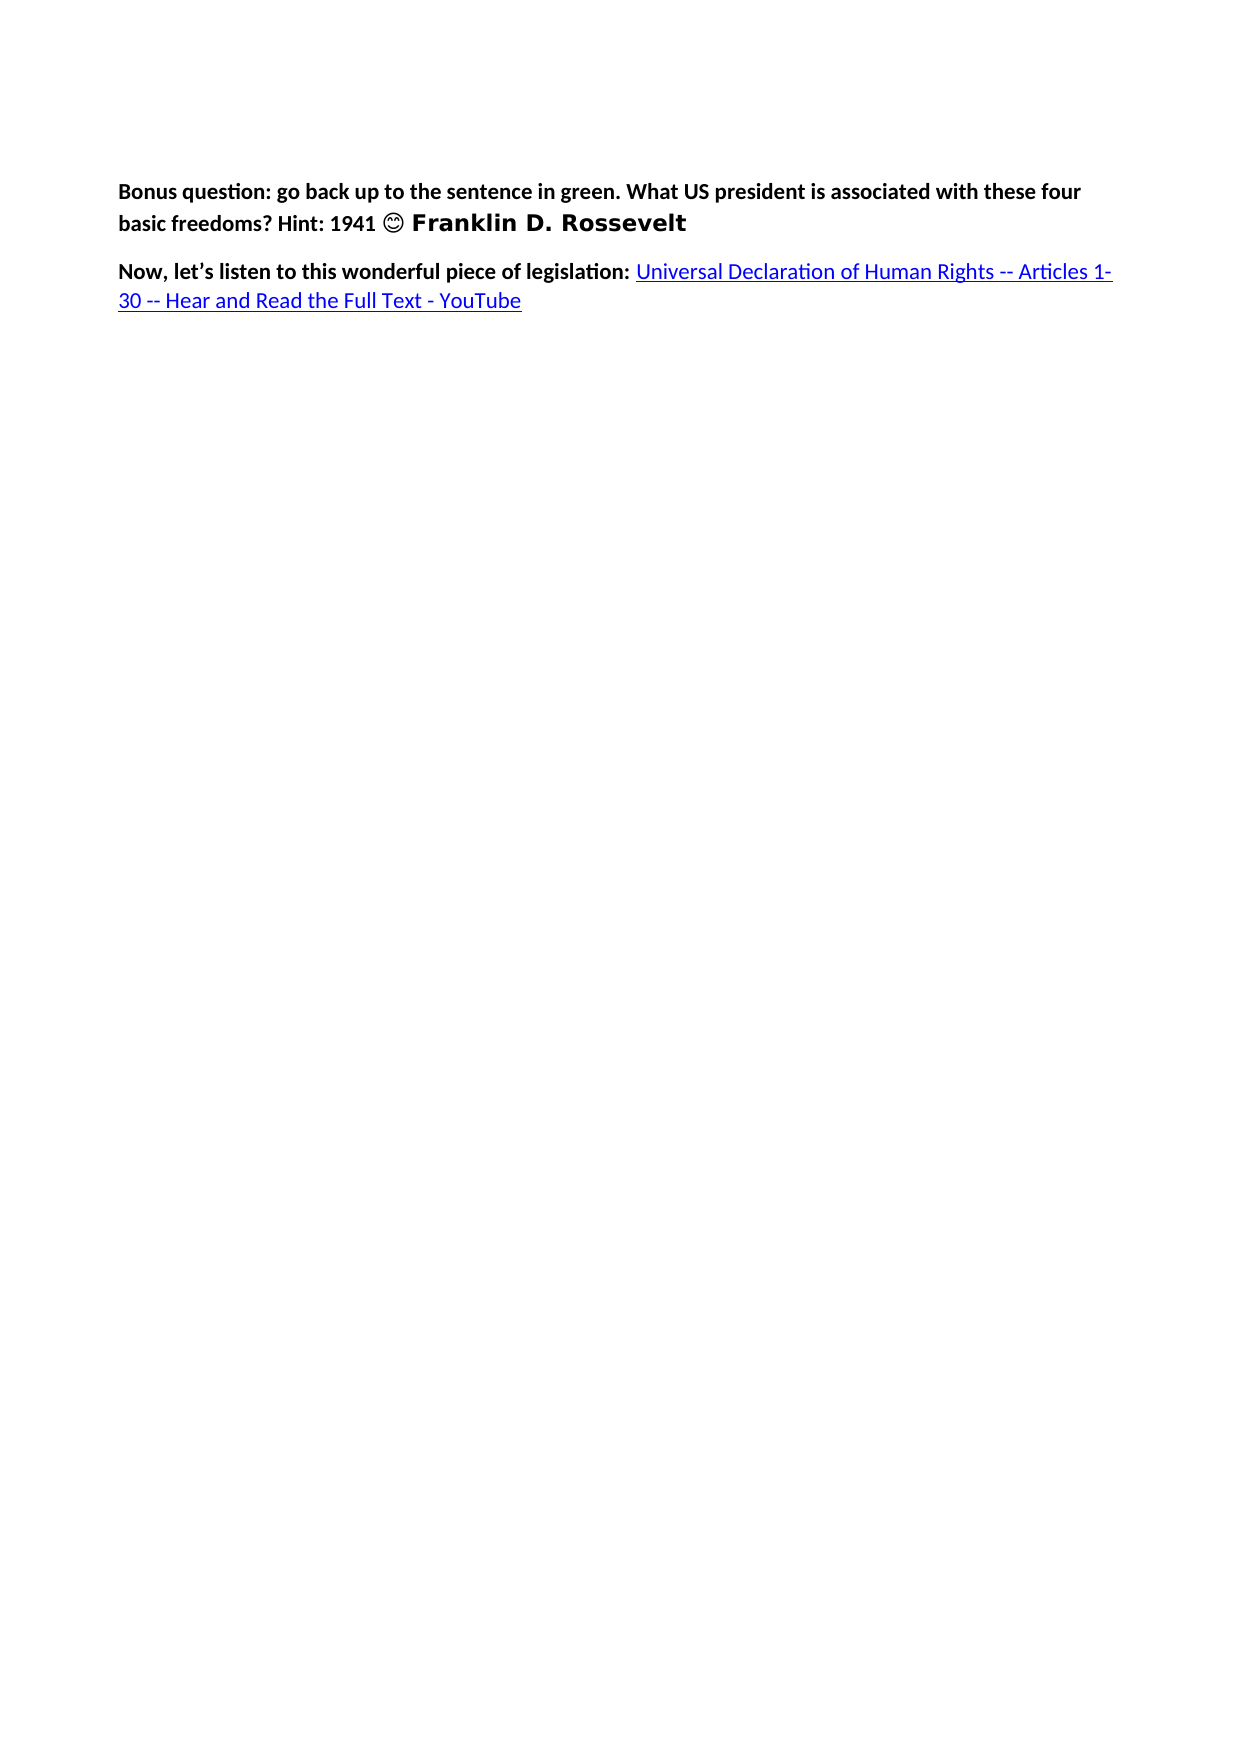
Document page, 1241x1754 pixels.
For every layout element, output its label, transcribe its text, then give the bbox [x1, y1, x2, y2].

text Now, let’s listen to this wonderful piece of legislation: Universal Declaration of Human Rights -- Articles 1-30 -- Hear and Read the Full Text - YouTube [118, 257, 1122, 314]
text Bonus question: go back up to the sentence in green. What US president is associated with these four basic freedoms? Hint: 1941 😊 Franklin D. Rossevelt [118, 177, 1122, 238]
